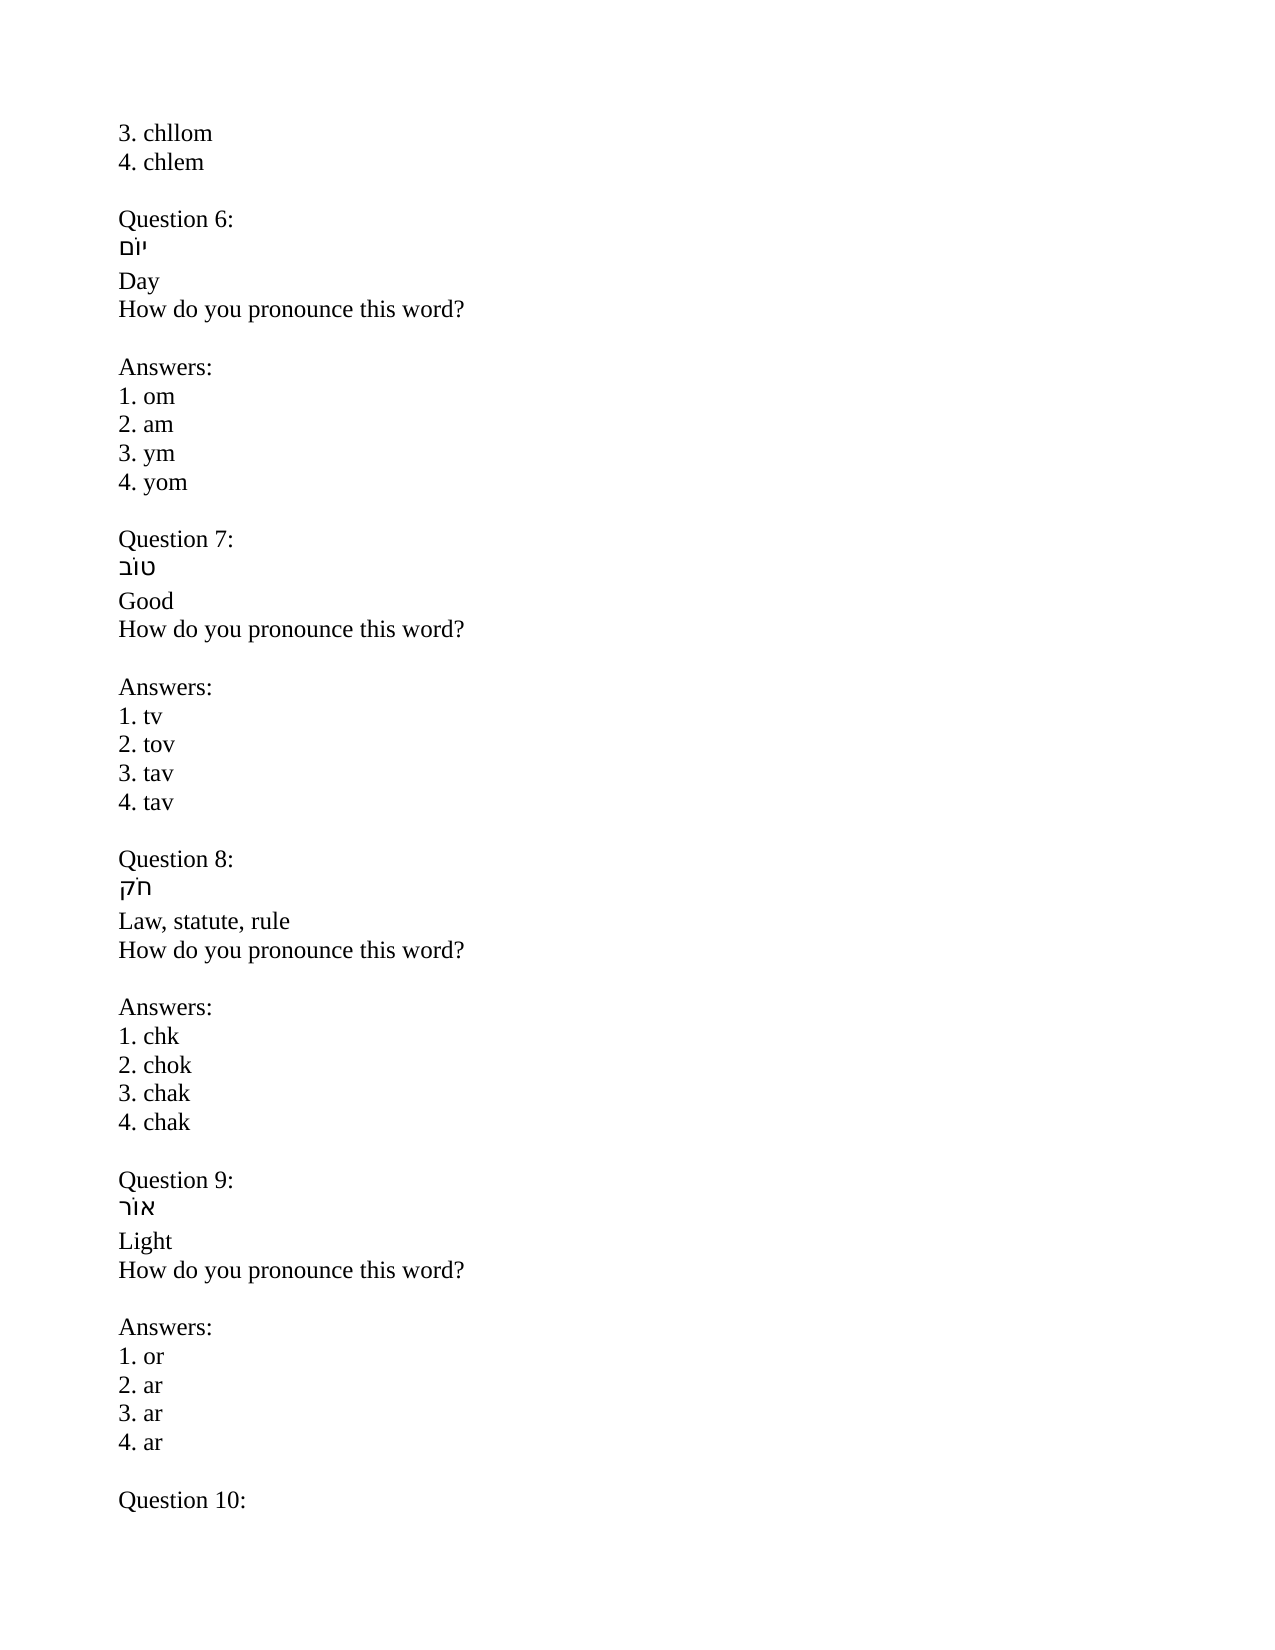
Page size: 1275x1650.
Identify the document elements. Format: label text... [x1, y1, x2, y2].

text Day [118, 266, 1157, 294]
text 4. chak [118, 1107, 1157, 1136]
text 3. chllom [118, 118, 1157, 147]
text Answers: [118, 992, 1157, 1021]
text How do you pronounce this word? [118, 1255, 1157, 1283]
text Good [118, 586, 1157, 614]
text 2. chok [118, 1050, 1157, 1078]
text How do you pronounce this word? [118, 935, 1157, 963]
text How do you pronounce this word? [118, 614, 1157, 643]
text Question 6: [118, 204, 1157, 233]
text 1. chk [118, 1021, 1157, 1050]
text Question 8: [118, 844, 1157, 873]
text 2. tov [118, 729, 1157, 758]
text Question 10: [118, 1485, 1157, 1513]
text טוֹב [118, 553, 1157, 586]
text Light [118, 1226, 1157, 1255]
text 3. ym [118, 438, 1157, 467]
text 4. tav [118, 787, 1157, 816]
text אוֹר [118, 1193, 1157, 1226]
text 1. tv [118, 701, 1157, 729]
text 2. ar [118, 1370, 1157, 1398]
text 4. yom [118, 467, 1157, 496]
text How do you pronounce this word? [118, 294, 1157, 323]
text Answers: [118, 1312, 1157, 1341]
text Question 9: [118, 1165, 1157, 1193]
text 3. ar [118, 1398, 1157, 1427]
text Answers: [118, 352, 1157, 381]
text 3. tav [118, 758, 1157, 787]
text 2. am [118, 409, 1157, 438]
text Question 7: [118, 524, 1157, 553]
text 1. or [118, 1341, 1157, 1370]
text 4. ar [118, 1427, 1157, 1456]
text Answers: [118, 672, 1157, 701]
text 4. chlem [118, 147, 1157, 176]
text Law, statute, rule [118, 906, 1157, 935]
text חֹק [118, 873, 1157, 906]
text יוֹם [118, 233, 1157, 266]
text 3. chak [118, 1078, 1157, 1107]
text 1. om [118, 381, 1157, 409]
